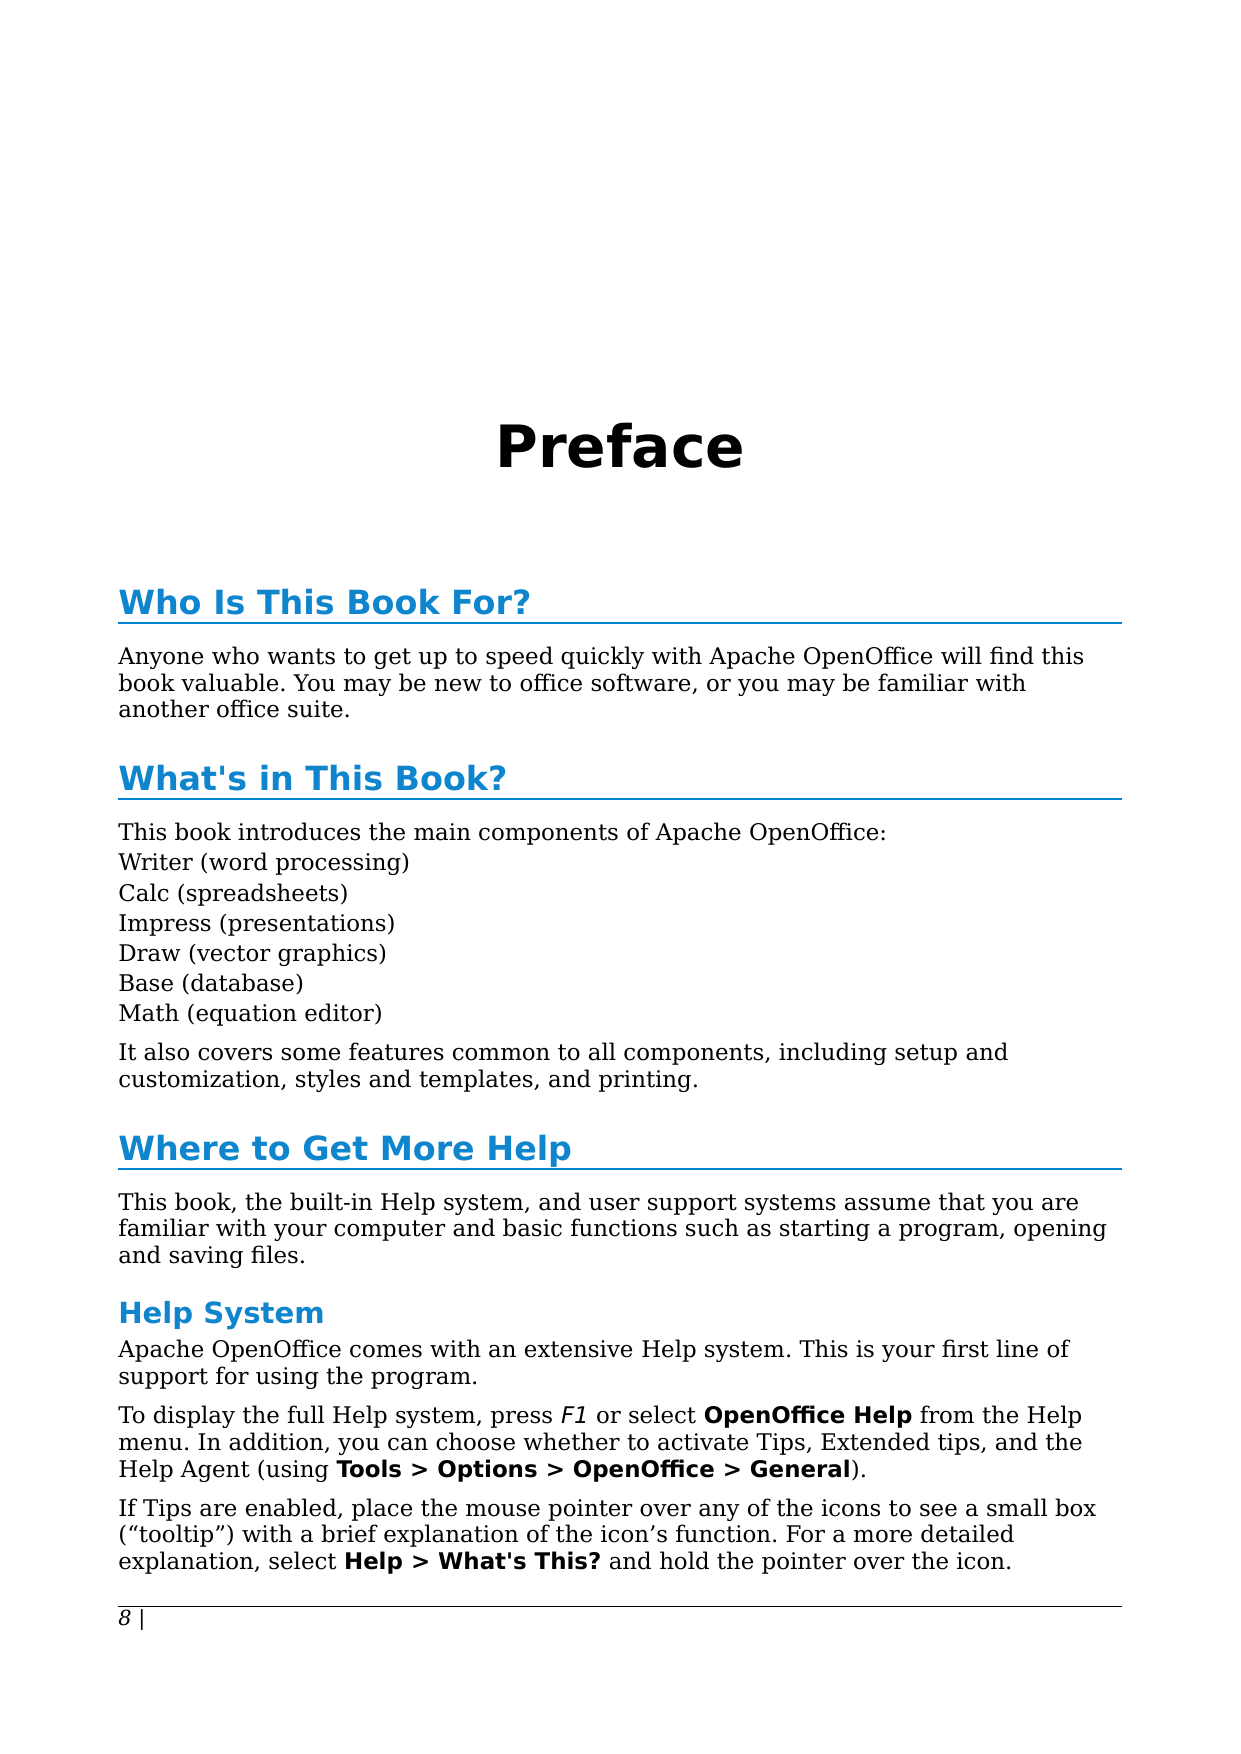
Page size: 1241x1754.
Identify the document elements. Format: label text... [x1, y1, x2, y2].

text Anyone who wants to get up to speed quickly with Apache OpenOffice will find this book valuable. You may be new to office software, or you may be familiar with another office suite. [118, 643, 1122, 723]
subtitle Preface [118, 413, 1122, 481]
subtitle Who Is This Book For? [118, 583, 1122, 622]
list Writer (word processing) [118, 849, 1122, 876]
text Apache OpenOffice comes with an extensive Help system. This is your first line of support for using the program. [118, 1337, 1122, 1390]
text It also covers some features common to all components, including setup and customization, styles and templates, and printing. [118, 1039, 1122, 1093]
list Impress (presentations) [118, 910, 1122, 937]
subtitle What's in This Book? [118, 759, 1122, 798]
text This book, the built-in Help system, and user support systems assume that you are familiar with your computer and basic functions such as starting a program, opening and saving files. [118, 1189, 1122, 1269]
text To display the full Help system, press F1 or select OpenOffice Help from the Help menu. In addition, you can choose whether to activate Tips, Extended tips, and the Help Agent (using Tools > Options > OpenOffice > General). [118, 1402, 1122, 1482]
list Calc (spreadsheets) [118, 880, 1122, 906]
list Base (database) [118, 970, 1122, 997]
subtitle Help System [118, 1296, 1122, 1330]
list Math (equation editor) [118, 1001, 1122, 1027]
subtitle Where to Get More Help [118, 1129, 1122, 1168]
list This book introduces the main components of Apache OpenOffice: [118, 819, 1122, 846]
text If Tips are enabled, place the mouse pointer over any of the icons to see a small box (“tooltip”) with a brief explanation of the icon’s function. For a more detailed explanation, select Help > What's This? and hold the pointer over the icon. [118, 1495, 1122, 1575]
list Draw (vector graphics) [118, 940, 1122, 967]
